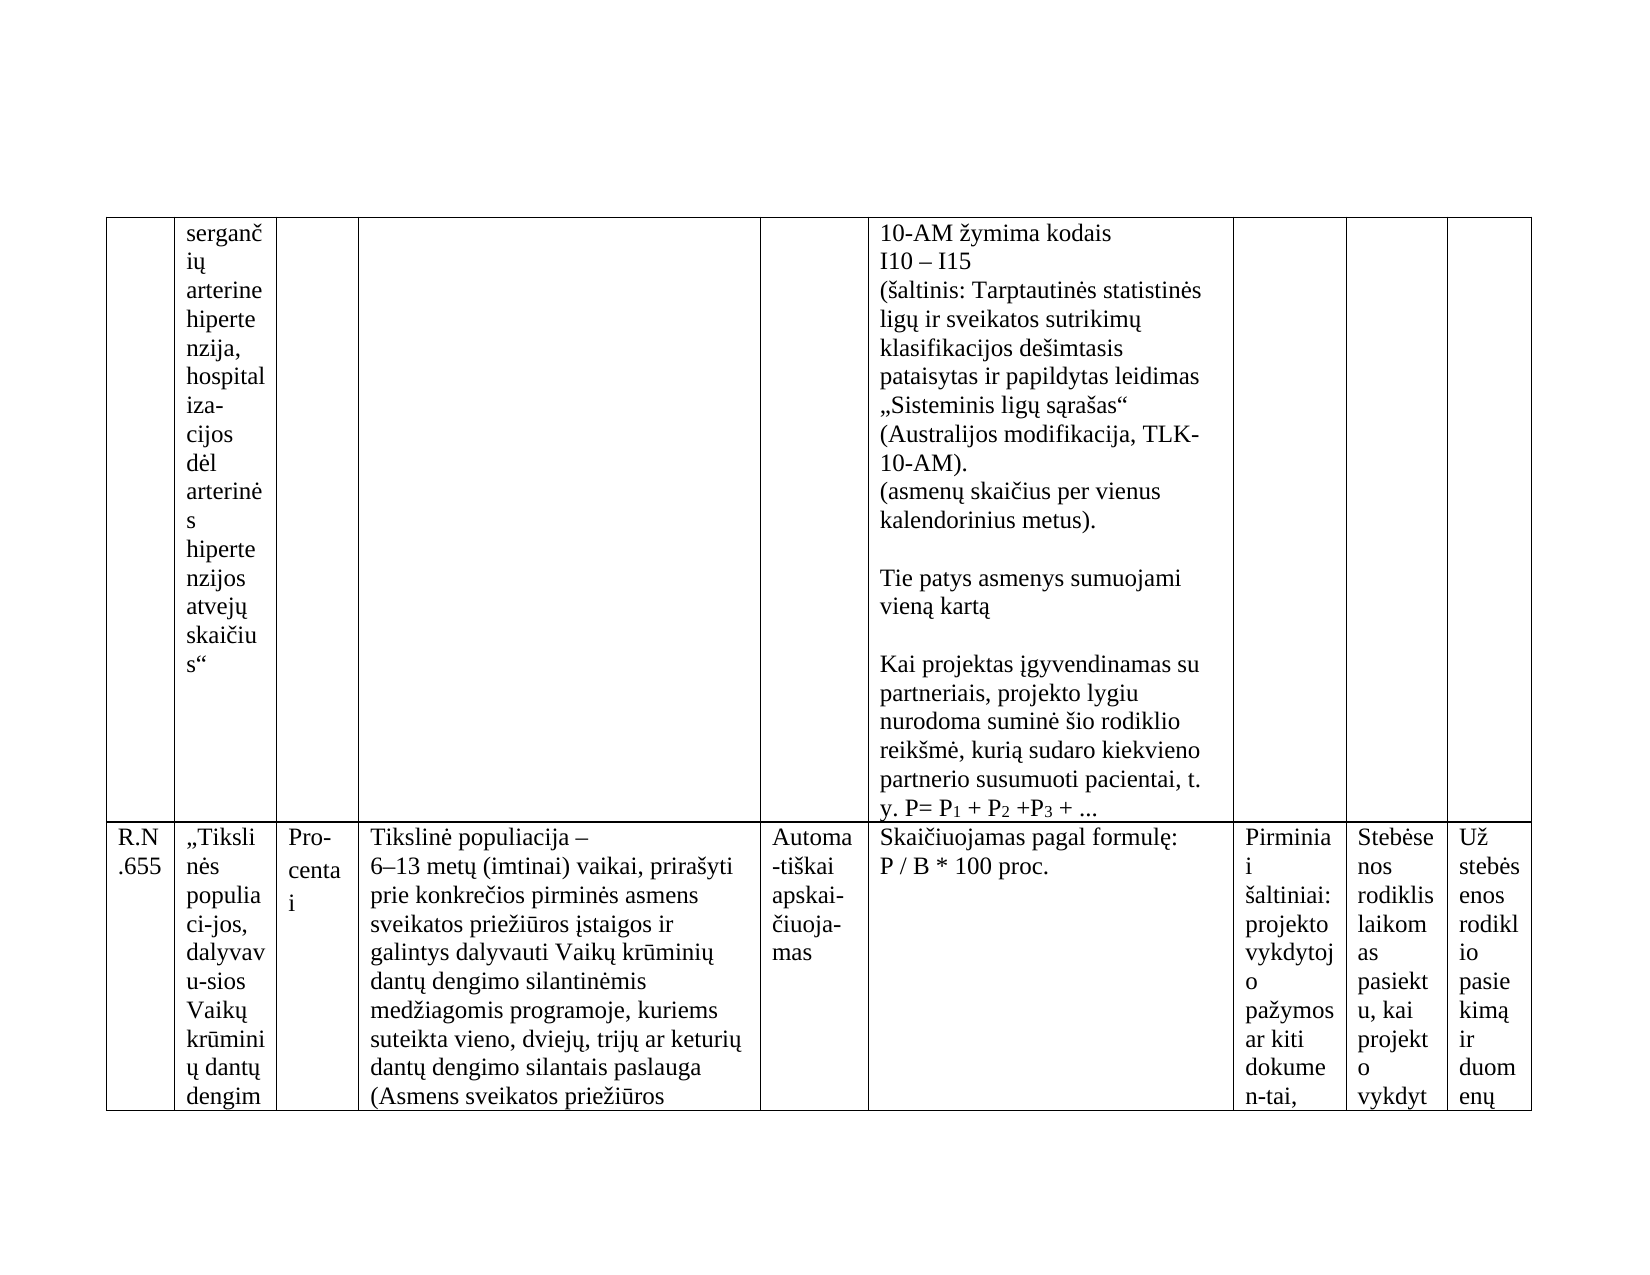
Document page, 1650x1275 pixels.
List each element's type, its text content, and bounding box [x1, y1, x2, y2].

table_cell [761, 218, 868, 821]
table_cell [359, 218, 760, 821]
table_cell [1448, 218, 1531, 821]
table_cell Pro-centai [277, 823, 358, 1110]
table_cell Pirminiai šaltiniai: projekto vykdytojo pažymos ar kiti dokumen-tai, [1234, 823, 1346, 1110]
table_cell Stebėsenos rodiklis laikomas pasiektu, kai projekto vykdyt [1347, 823, 1447, 1110]
table_cell „Tikslinės populiaci-jos, dalyvavu-sios Vaikų krūminių dantų dengim [175, 823, 276, 1110]
table_cell [277, 218, 358, 821]
table_cell Automa-tiškai apskai-čiuoja-mas [761, 823, 868, 1110]
table_cell Skaičiuojamas pagal formulę: P / B * 100 proc. [869, 823, 1233, 1110]
table_cell 10-AM žymima kodais I10 – I15 (šaltinis: Tarptautinės statistinės ligų ir sveikatos sutrikimų klasifikacijos dešimtasis pataisytas ir papildytas leidimas „Sisteminis ligų sąrašas“ (Australijos modifikacija, TLK-10-AM). (asmenų skaičius per vienus kalendorinius metus). Tie patys asmenys sumuojami vieną kartą Kai projektas įgyvendinamas su partneriais, projekto lygiu nurodoma suminė šio rodiklio reikšmė, kurią sudaro kiekvieno partnerio susumuoti pacientai, t. y. P= P1 + P2 +P3 + ... [869, 218, 1233, 821]
table_cell R.N.655 [107, 823, 174, 1110]
table_cell [1347, 218, 1447, 821]
table_cell Tikslinė populiacija – 6–13 metų (imtinai) vaikai, prirašyti prie konkrečios pirminės asmens sveikatos priežiūros įstaigos ir galintys dalyvauti Vaikų krūminių dantų dengimo silantinėmis medžiagomis programoje, kuriems suteikta vieno, dviejų, trijų ar keturių dantų dengimo silantais paslauga (Asmens sveikatos priežiūros [359, 823, 760, 1110]
table_cell sergančių arterine hipertenzija, hospitaliza-cijos dėl arterinės hipertenzijos atvejų skaičius“ [175, 218, 276, 821]
table_cell [1234, 218, 1346, 821]
table_cell Už stebėsenos rodiklio pasiekimą ir duomenų [1448, 823, 1531, 1110]
table_cell [107, 218, 174, 821]
